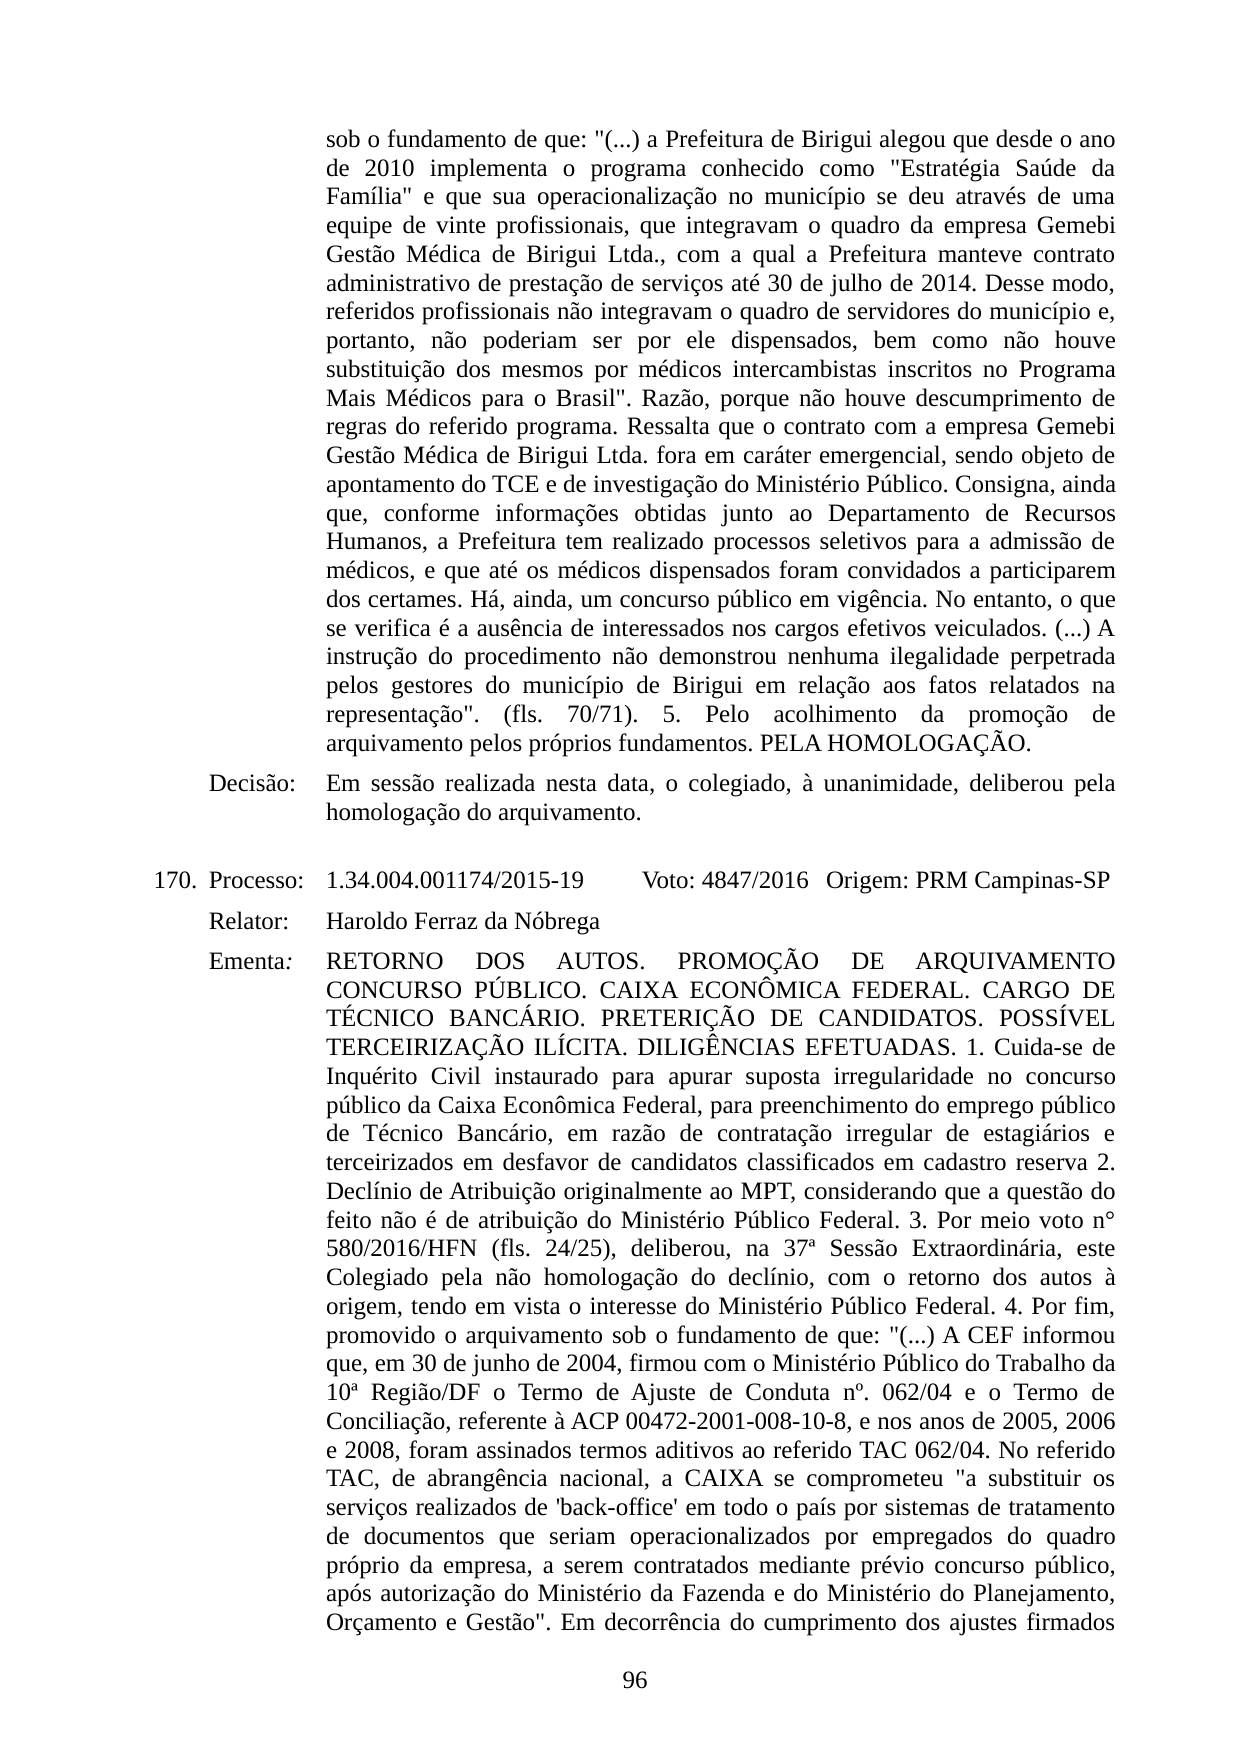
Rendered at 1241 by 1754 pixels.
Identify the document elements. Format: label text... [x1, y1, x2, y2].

table_cell [148, 118, 203, 762]
table_cell [203, 118, 320, 762]
table_cell Haroldo Ferraz da Nóbrega [320, 900, 1122, 940]
table_cell [148, 762, 203, 831]
table_header 170. [148, 860, 203, 900]
table_cell [148, 900, 203, 940]
table_header Voto: 4847/2016 [636, 860, 820, 900]
table_cell Relator: [203, 900, 320, 940]
table_cell RETORNO DOS AUTOS. PROMOÇÃO DE ARQUIVAMENTO CONCURSO PÚBLICO. CAIXA ECONÔMICA FEDERAL. CARGO DE TÉCNICO BANCÁRIO. PRETERIÇÃO DE CANDIDATOS. POSSÍVEL TERCEIRIZAÇÃO ILÍCITA. DILIGÊNCIAS EFETUADAS. 1. Cuida-se de Inquérito Civil instaurado para apurar suposta irregularidade no concurso público da Caixa Econômica Federal, para preenchimento do emprego público de Técnico Bancário, em razão de contratação irregular de estagiários e terceirizados em desfavor de candidatos classificados em cadastro reserva 2. Declínio de Atribuição originalmente ao MPT, considerando que a questão do feito não é de atribuição do Ministério Público Federal. 3. Por meio voto n° 580/2016/HFN (fls. 24/25), deliberou, na 37ª Sessão Extraordinária, este Colegiado pela não homologação do declínio, com o retorno dos autos à origem, tendo em vista o interesse do Ministério Público Federal. 4. Por fim, promovido o arquivamento sob o fundamento de que: "(...) A CEF informou que, em 30 de junho de 2004, firmou com o Ministério Público do Trabalho da 10ª Região/DF o Termo de Ajuste de Conduta nº. 062/04 e o Termo de Conciliação, referente à ACP 00472-2001-008-10-8, e nos anos de 2005, 2006 e 2008, foram assinados termos aditivos ao referido TAC 062/04. No referido TAC, de abrangência nacional, a CAIXA se comprometeu "a substituir os serviços realizados de 'back-office' em todo o país por sistemas de tratamento de documentos que seriam operacionalizados por empregados do quadro próprio da empresa, a serem contratados mediante prévio concurso público, após autorização do Ministério da Fazenda e do Ministério do Planejamento, Orçamento e Gestão". Em decorrência do cumprimento dos ajustes firmados [320, 940, 1122, 1642]
table_cell sob o fundamento de que: "(...) a Prefeitura de Birigui alegou que desde o ano de 2010 implementa o programa conhecido como "Estratégia Saúde da Família" e que sua operacionalização no município se deu através de uma equipe de vinte profissionais, que integravam o quadro da empresa Gemebi Gestão Médica de Birigui Ltda., com a qual a Prefeitura manteve contrato administrativo de prestação de serviços até 30 de julho de 2014. Desse modo, referidos profissionais não integravam o quadro de servidores do município e, portanto, não poderiam ser por ele dispensados, bem como não houve substituição dos mesmos por médicos intercambistas inscritos no Programa Mais Médicos para o Brasil". Razão, porque não houve descumprimento de regras do referido programa. Ressalta que o contrato com a empresa Gemebi Gestão Médica de Birigui Ltda. fora em caráter emergencial, sendo objeto de apontamento do TCE e de investigação do Ministério Público. Consigna, ainda que, conforme informações obtidas junto ao Departamento de Recursos Humanos, a Prefeitura tem realizado processos seletivos para a admissão de médicos, e que até os médicos dispensados foram convidados a participarem dos certames. Há, ainda, um concurso público em vigência. No entanto, o que se verifica é a ausência de interessados nos cargos efetivos veiculados. (...) A instrução do procedimento não demonstrou nenhuma ilegalidade perpetrada pelos gestores do município de Birigui em relação aos fatos relatados na representação". (fls. 70/71). 5. Pelo acolhimento da promoção de arquivamento pelos próprios fundamentos. PELA HOMOLOGAÇÃO. [320, 118, 1122, 762]
table_cell Decisão: [203, 762, 320, 831]
table_cell Em sessão realizada nesta data, o colegiado, à unanimidade, deliberou pela homologação do arquivamento. [320, 762, 1122, 831]
table_header Origem: PRM Campinas-SP [820, 860, 1122, 900]
table_header Processo: [203, 860, 320, 900]
table_header 1.34.004.001174/2015-19 [320, 860, 636, 900]
table_cell [148, 940, 203, 1642]
table_cell Ementa: [203, 940, 320, 1642]
